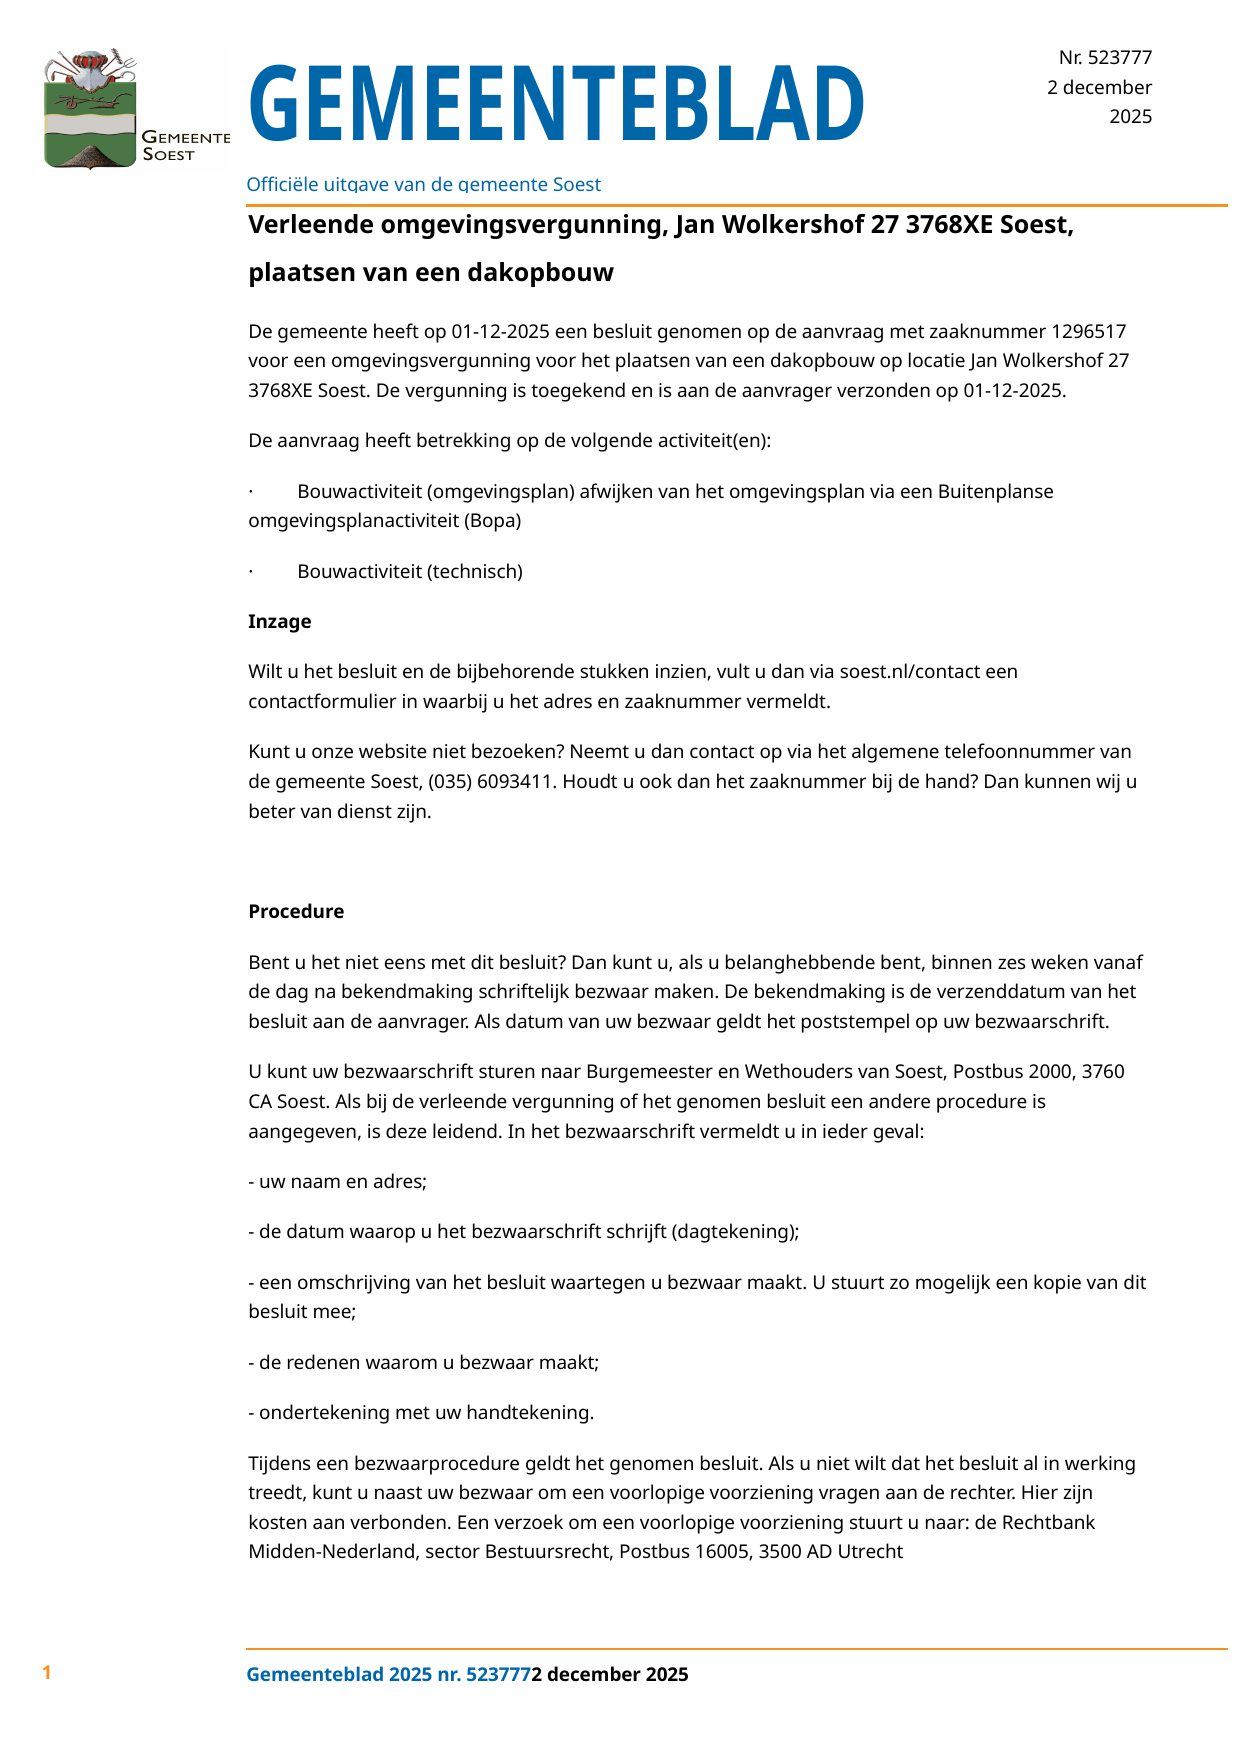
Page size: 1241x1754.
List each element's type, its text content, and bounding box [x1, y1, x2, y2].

text De gemeente heeft op 01-12-2025 een besluit genomen op de aanvraag met zaaknummer 1296517 voor een omgevingsvergunning voor het plaatsen van een dakopbouw op locatie Jan Wolkershof 27 3768XE Soest. De vergunning is toegekend en is aan de aanvrager verzonden op 01-12-2025. [248, 318, 1152, 403]
text Tijdens een bezwaarprocedure geldt het genomen besluit. Als u niet wilt dat het besluit al in werking treedt, kunt u naast uw bezwaar om een voorlopige voorziening vragen aan de rechter. Hier zijn kosten aan verbonden. Een verzoek om een voorlopige voorziening stuurt u naar: de Rechtbank Midden-Nederland, sector Bestuursrecht, Postbus 16005, 3500 AD Utrecht [248, 1450, 1152, 1564]
text Verleende omgevingsvergunning, Jan Wolkershof 27 3768XE Soest, plaatsen van een dakopbouw [248, 207, 1152, 288]
text De aanvraag heeft betrekking op de volgende activiteit(en): [248, 427, 1152, 453]
text Inzage [248, 608, 1152, 634]
text - de redenen waarom u bezwaar maakt; [248, 1349, 1152, 1375]
text Procedure [248, 899, 1152, 924]
text - de datum waarop u het bezwaarschrift schrijft (dagtekening); [248, 1219, 1152, 1244]
text U kunt uw bezwaarschrift sturen naar Burgemeester en Wethouders van Soest, Postbus 2000, 3760 CA Soest. Als bij de verleende vergunning of het genomen besluit een andere procedure is aangegeven, is deze leidend. In het bezwaarschrift vermeldt u in ieder geval: [248, 1059, 1152, 1144]
text - uw naam en adres; [248, 1168, 1152, 1194]
text · Bouwactiviteit (omgevingsplan) afwijken van het omgevingsplan via een Buitenplanse omgevingsplanactiviteit (Bopa) [248, 478, 1152, 533]
text · Bouwactiviteit (technisch) [248, 558, 1152, 584]
text Bent u het niet eens met dit besluit? Dan kunt u, als u belanghebbende bent, binnen zes weken vanaf de dag na bekendmaking schriftelijk bezwaar maken. De bekendmaking is de verzenddatum van het besluit aan de aanvrager. Als datum van uw bezwaar geldt het poststempel op uw bezwaarschrift. [248, 949, 1152, 1034]
text - ondertekening met uw handtekening. [248, 1399, 1152, 1425]
picture [41, 47, 231, 172]
text - een omschrijving van het besluit waartegen u bezwaar maakt. U stuurt zo mogelijk een kopie van dit besluit mee; [248, 1269, 1152, 1324]
text Wilt u het besluit en de bijbehorende stukken inzien, vult u dan via soest.nl/contact een contactformulier in waarbij u het adres en zaaknummer vermeldt. [248, 659, 1152, 714]
text Kunt u onze website niet bezoeken? Neemt u dan contact op via het algemene telefoonnummer van de gemeente Soest, (035) 6093411. Houdt u ook dan het zaaknummer bij de hand? Dan kunnen wij u beter van dienst zijn. [248, 739, 1152, 824]
